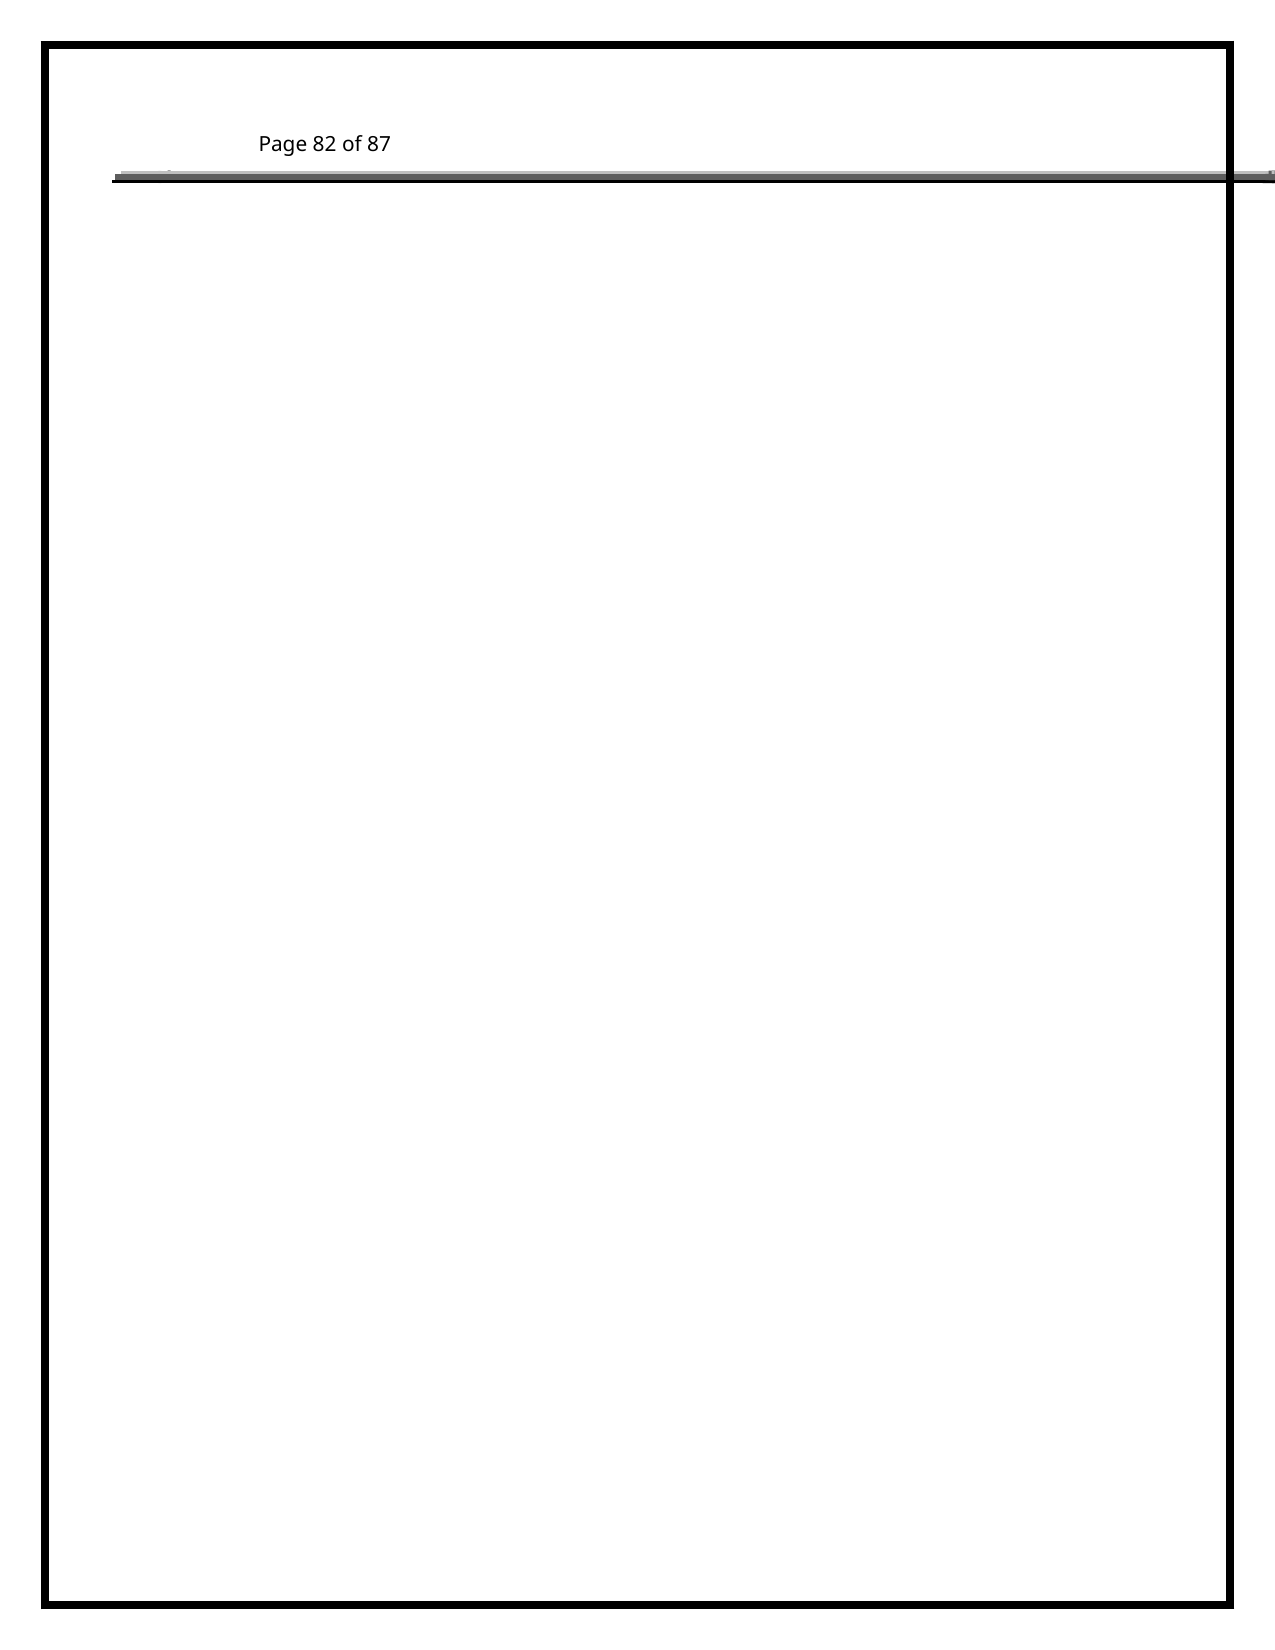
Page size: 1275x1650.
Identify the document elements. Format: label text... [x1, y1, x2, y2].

text Page 82 of 87 [258, 101, 1010, 158]
